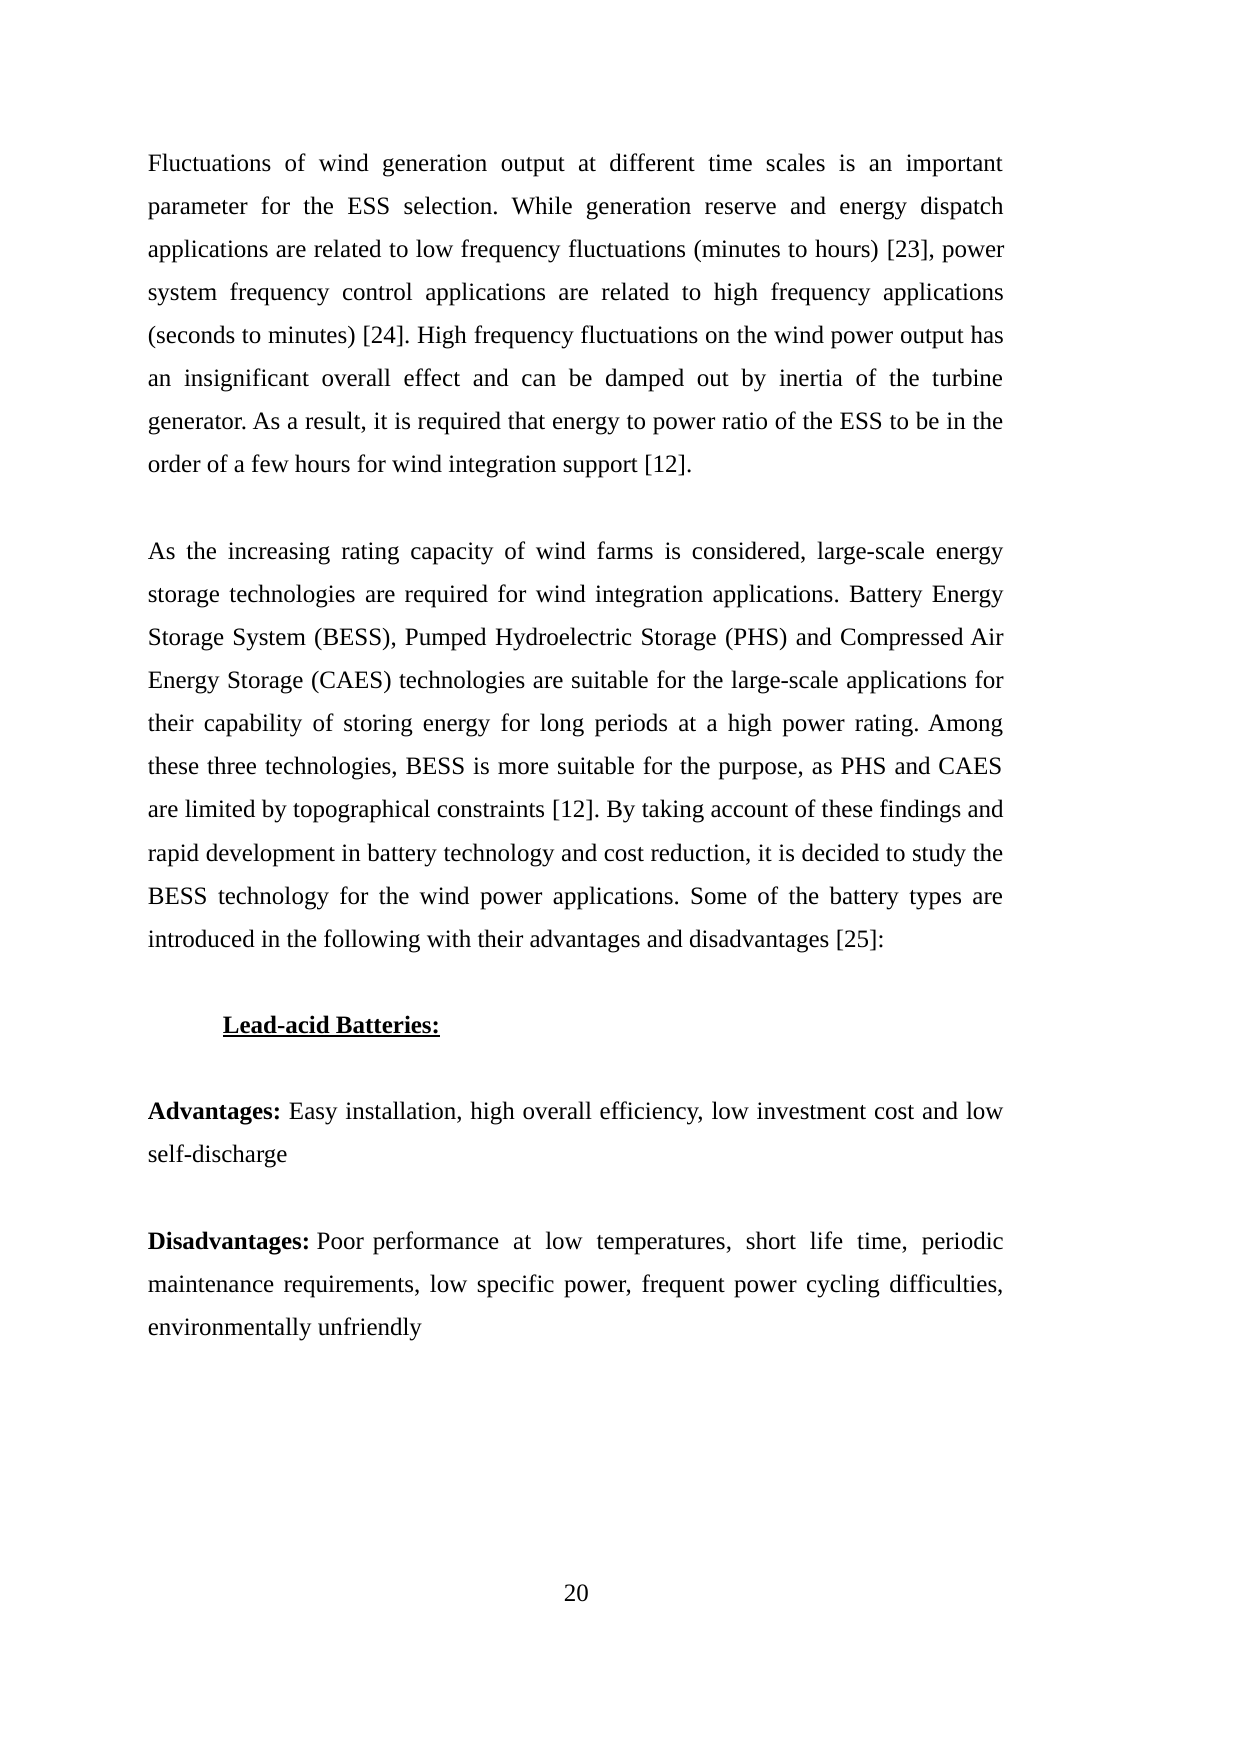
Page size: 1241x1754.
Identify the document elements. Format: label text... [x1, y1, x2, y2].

text As the increasing rating capacity of wind farms is considered, large-scale energy storage technologies are required for wind integration applications. Battery Energy Storage System (BESS), Pumped Hydroelectric Storage (PHS) and Compressed Air Energy Storage (CAES) technologies are suitable for the large-scale applications for their capability of storing energy for long periods at a high power rating. Among these three technologies, BESS is more suitable for the purpose, as PHS and CAES are limited by topographical constraints [12]⁠. By taking account of these findings and rapid development in battery technology and cost reduction, it is decided to study the BESS technology for the wind power applications. Some of the battery types are introduced in the following with their advantages and disadvantages [25]: [148, 536, 1004, 953]
text Advantages: Easy installation, high overall efficiency, low investment cost and low self-discharge [148, 1096, 1004, 1168]
text Disadvantages: Poor performance at low temperatures, short life time, periodic maintenance requirements, low specific power, frequent power cycling difficulties, environmentally unfriendly [148, 1226, 1004, 1341]
text Lead-acid Batteries: [148, 1010, 1004, 1039]
text Fluctuations of wind generation output at different time scales is an important parameter for the ESS selection. While generation reserve and energy dispatch applications are related to low frequency fluctuations (minutes to hours) [23]⁠, power system frequency control applications are related to high frequency applications (seconds to minutes) [24]⁠. High frequency fluctuations on the wind power output has an insignificant overall effect and can be damped out by inertia of the turbine generator. As a result, it is required that energy to power ratio of the ESS to be in the order of a few hours for wind integration support [12]. [148, 148, 1004, 478]
